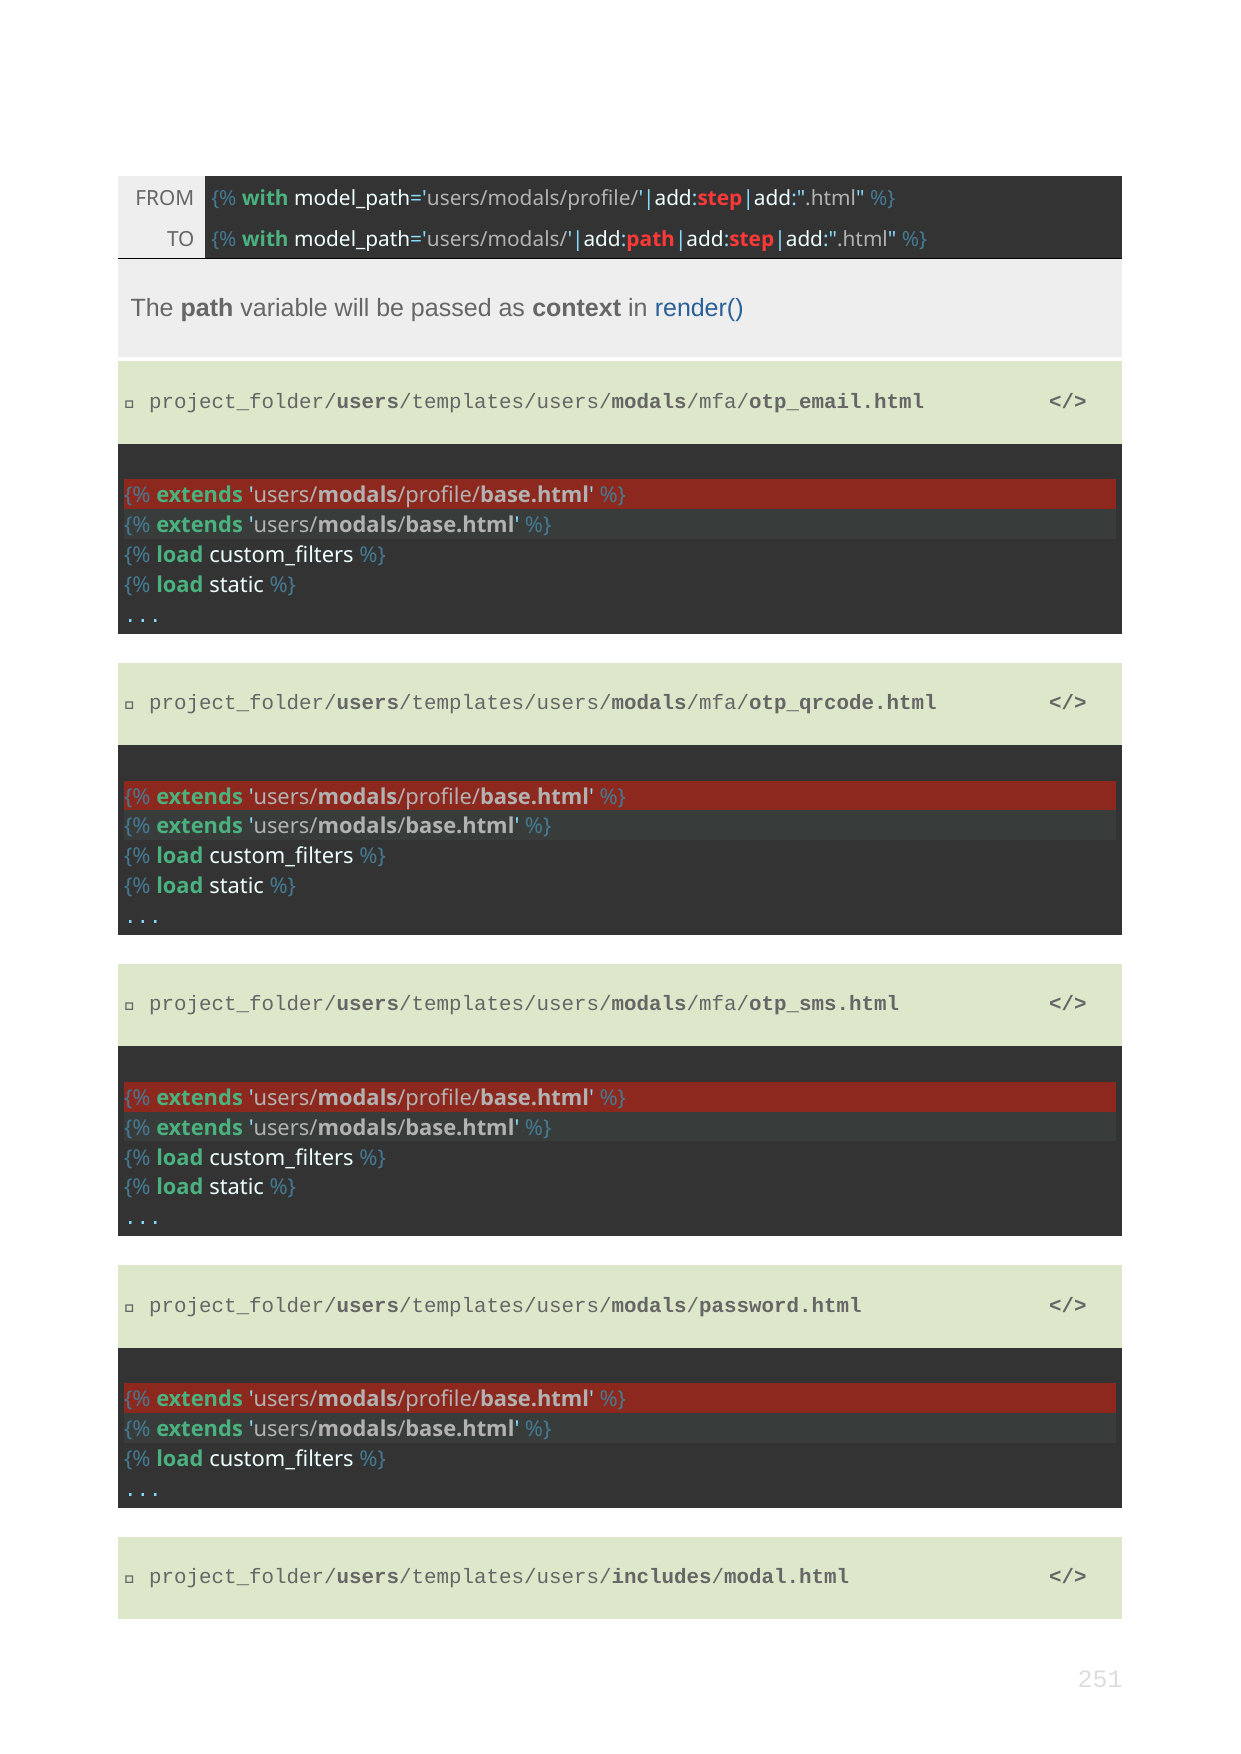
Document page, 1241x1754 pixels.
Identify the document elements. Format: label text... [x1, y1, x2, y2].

table_header 📝 project_folder/users/templates/users/modals/mfa/otp_email.html </> [118, 361, 1122, 444]
table_header {% with model_path='users/modals/profile/'|add:step|add:".html" %} [205, 176, 1122, 217]
table_header 📝 project_folder/users/templates/users/modals/password.html </> [118, 1265, 1122, 1348]
table_cell {% extends 'users/modals/profile/base.html' %} {% extends 'users/modals/base.html' %} {% load custom_filters %} {% load static %} ... [118, 1046, 1122, 1236]
table_cell TO [118, 217, 205, 258]
table_header 📝 project_folder/users/templates/users/modals/mfa/otp_sms.html </> [118, 964, 1122, 1046]
table_header The path variable will be passed as context in render() [118, 259, 1122, 357]
table_cell {% extends 'users/modals/profile/base.html' %} {% extends 'users/modals/base.html' %} {% load custom_filters %} {% load static %} ... [118, 444, 1122, 634]
table_header 📝 project_folder/users/templates/users/modals/mfa/otp_qrcode.html </> [118, 663, 1122, 745]
table_cell {% with model_path='users/modals/'|add:path|add:step|add:".html" %} [205, 217, 1122, 258]
table_cell {% extends 'users/modals/profile/base.html' %} {% extends 'users/modals/base.html' %} {% load custom_filters %} {% load static %} ... [118, 745, 1122, 935]
table_header 📝 project_folder/users/templates/users/includes/modal.html </> [118, 1537, 1122, 1619]
table_header FROM [118, 176, 205, 217]
table_cell {% extends 'users/modals/profile/base.html' %} {% extends 'users/modals/base.html' %} {% load custom_filters %} ... [118, 1348, 1122, 1508]
